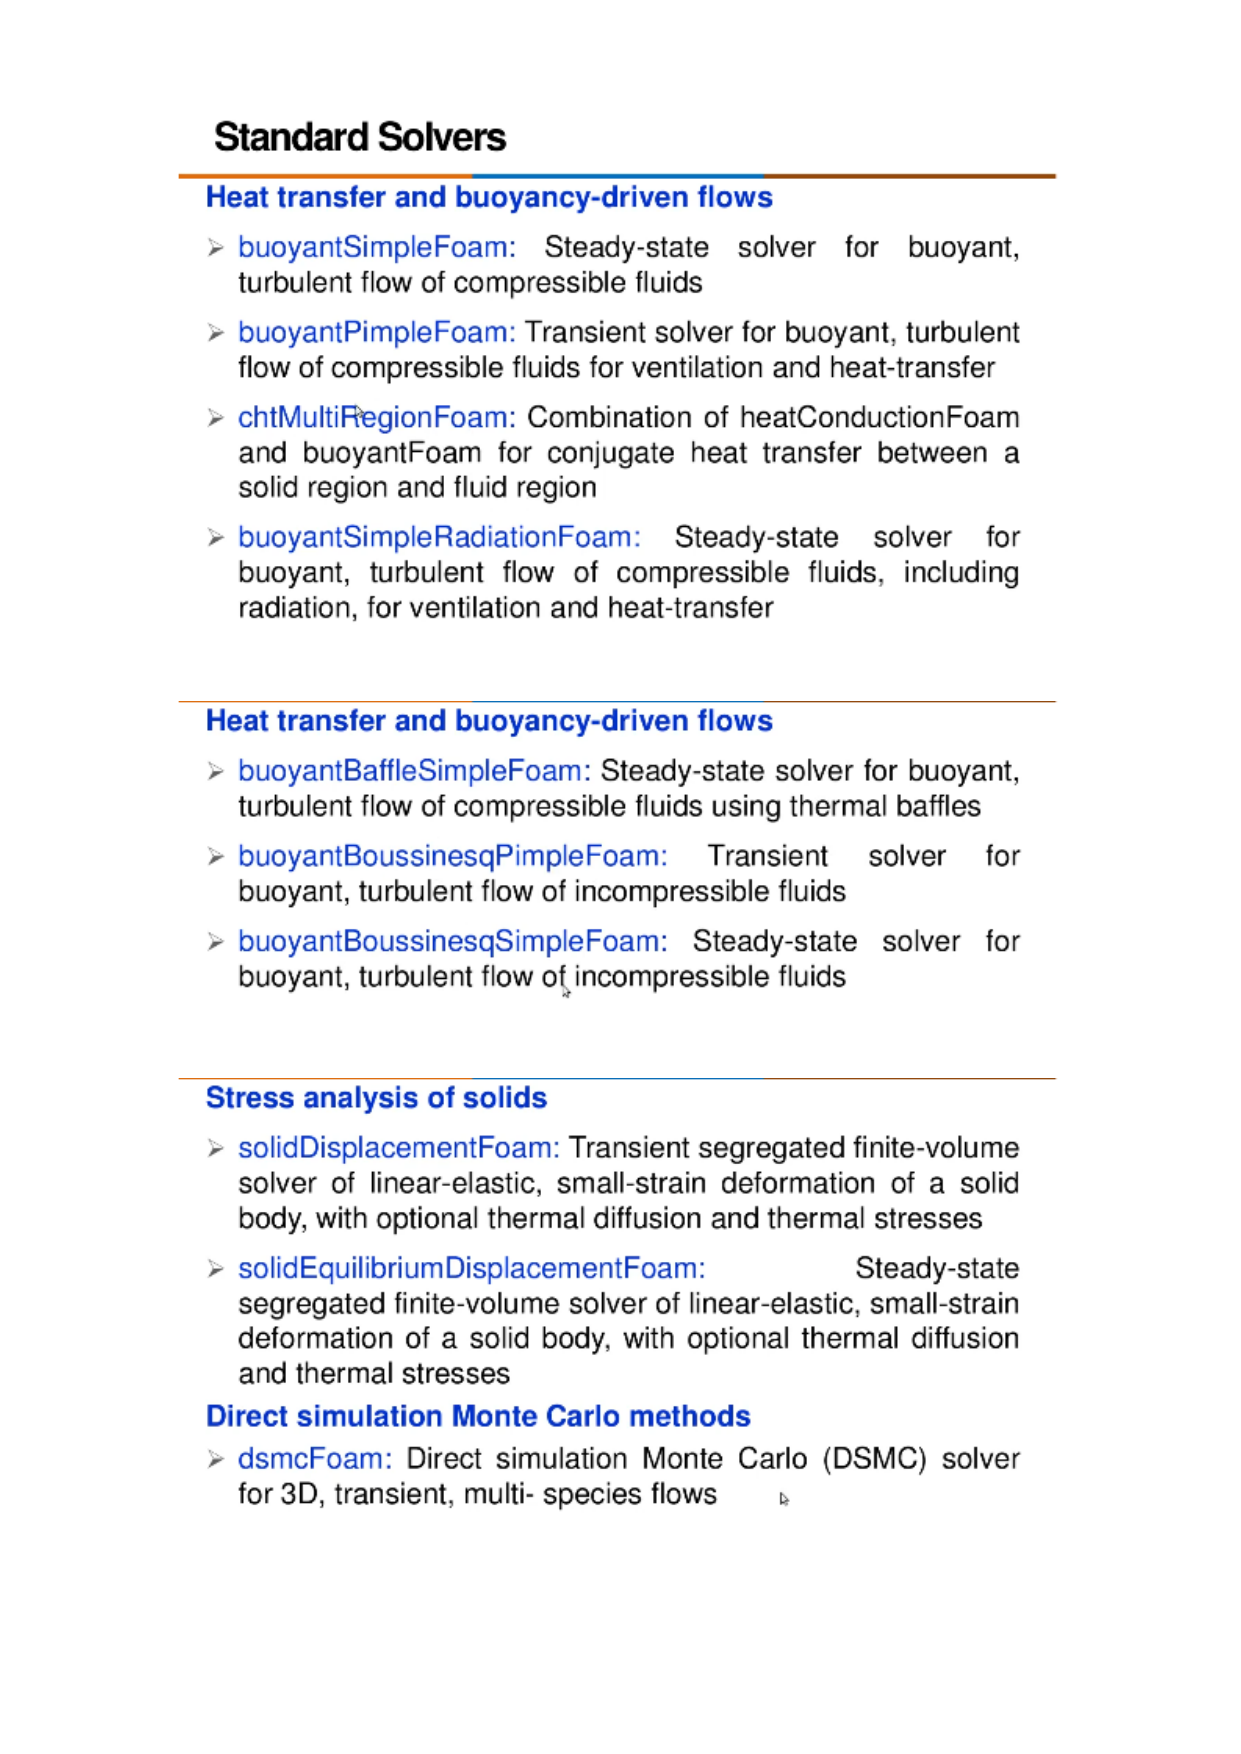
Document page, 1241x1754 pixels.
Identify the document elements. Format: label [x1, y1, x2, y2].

picture [178, 701, 1062, 1014]
picture [178, 118, 1062, 637]
picture [178, 1078, 1062, 1516]
